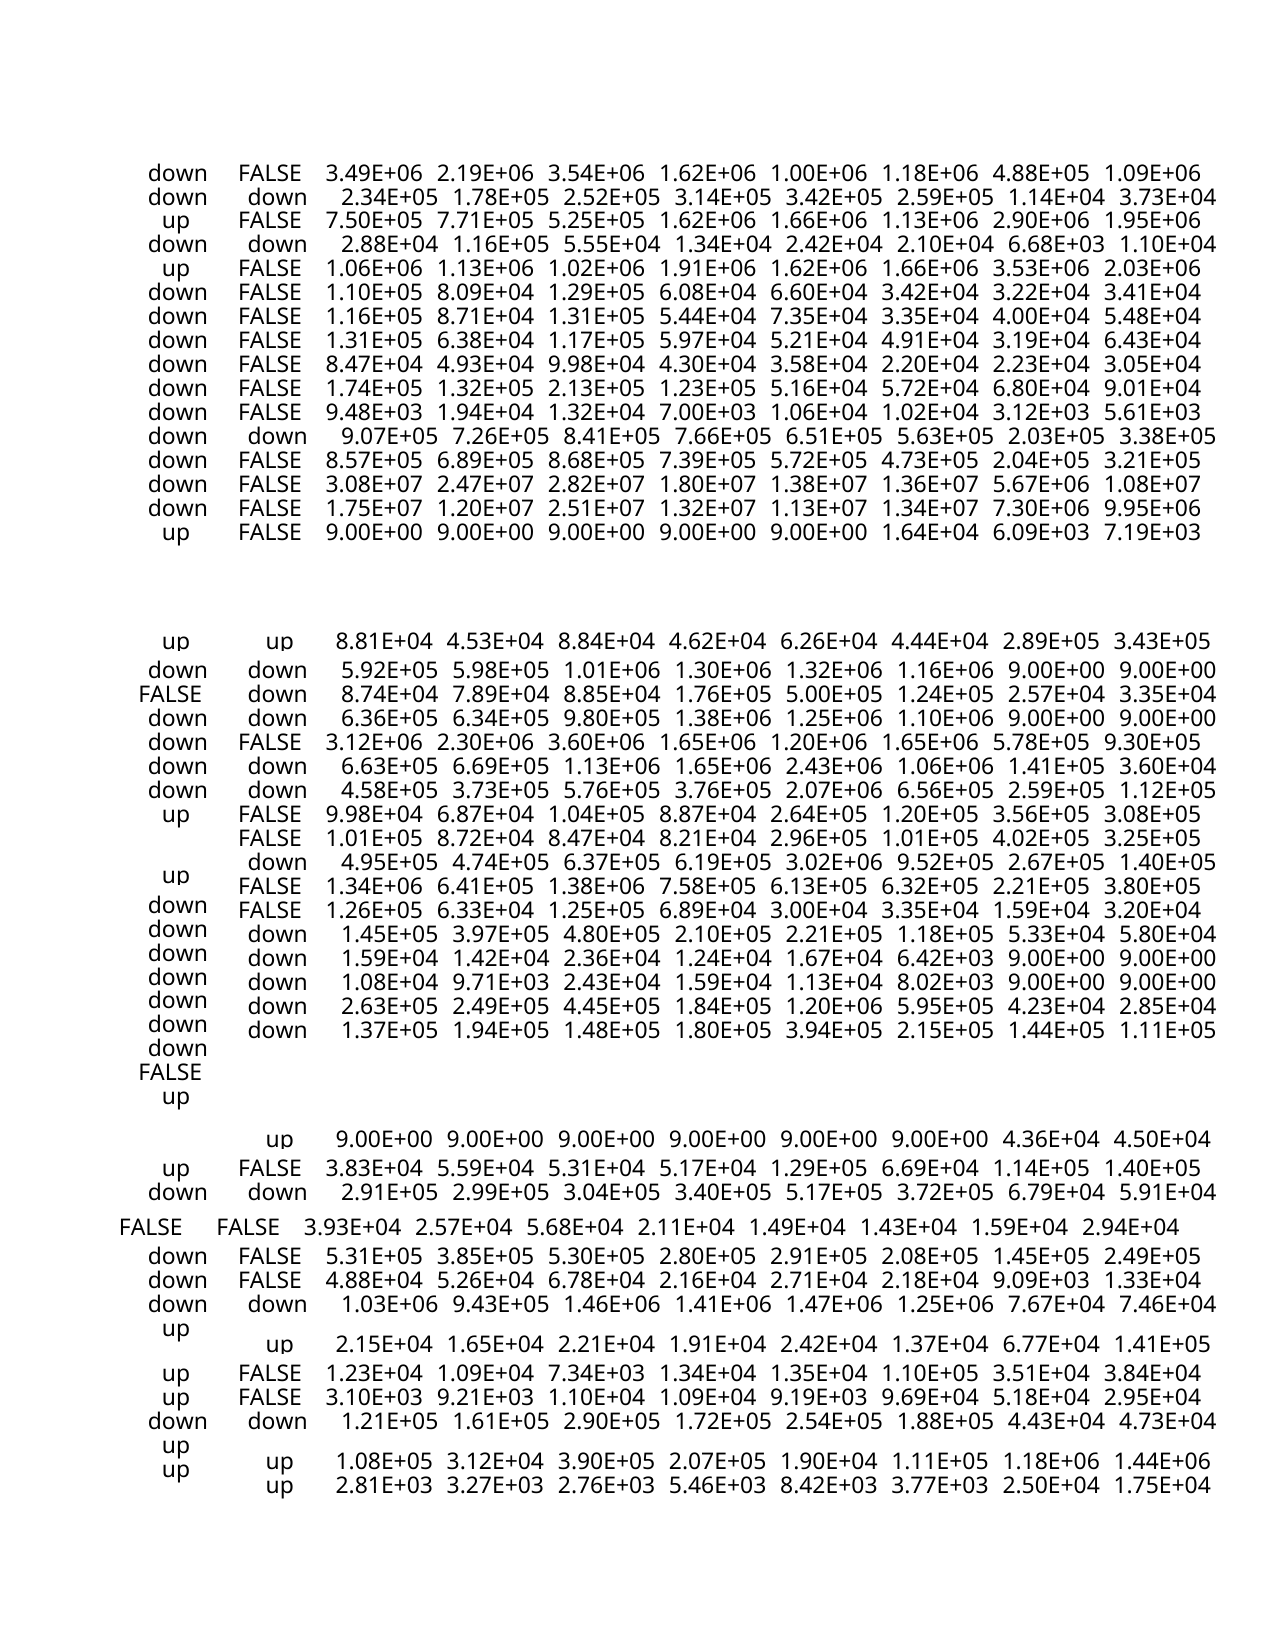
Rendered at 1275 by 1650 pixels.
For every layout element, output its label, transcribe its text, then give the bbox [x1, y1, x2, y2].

text down [148, 1269, 215, 1293]
text down [148, 282, 215, 306]
text down [148, 497, 215, 521]
text down 1.03E+06 9.43E+05 1.46E+06 1.41E+06 1.47E+06 1.25E+06 7.67E+04 7.46E+04 [247, 1293, 1266, 1317]
text FALSE 1.74E+05 1.32E+05 2.13E+05 1.23E+05 5.16E+04 5.72E+04 6.80E+04 9.01E+04 [238, 377, 1266, 401]
text down 4.95E+05 4.74E+05 6.37E+05 6.19E+05 3.02E+06 9.52E+05 2.67E+05 1.40E+05 [247, 851, 1266, 875]
text FALSE 7.50E+05 7.71E+05 5.25E+05 1.62E+06 1.66E+06 1.13E+06 2.90E+06 1.95E+06 [238, 210, 1266, 234]
text down [148, 1014, 225, 1038]
text up [265, 630, 305, 651]
text up [162, 630, 201, 651]
text down [148, 377, 215, 401]
text down 6.63E+05 6.69E+05 1.13E+06 1.65E+06 2.43E+06 1.06E+06 1.41E+05 3.60E+04 [247, 756, 1266, 779]
text down 5.92E+05 5.98E+05 1.01E+06 1.30E+06 1.32E+06 1.16E+06 9.00E+00 9.00E+00 [247, 660, 1266, 684]
text FALSE 1.23E+04 1.09E+04 7.34E+03 1.34E+04 1.35E+04 1.10E+05 3.51E+04 3.84E+04 [238, 1363, 1266, 1387]
text up [162, 521, 215, 545]
text FALSE 1.01E+05 8.72E+04 8.47E+04 8.21E+04 2.96E+05 1.01E+05 4.02E+05 3.25E+05 [238, 827, 1266, 851]
text down 9.07E+05 7.26E+05 8.41E+05 7.66E+05 6.51E+05 5.63E+05 2.03E+05 3.38E+05 [247, 425, 1266, 449]
text down 1.45E+05 3.97E+05 4.80E+05 2.10E+05 2.21E+05 1.18E+05 5.33E+04 5.80E+04 [247, 923, 1266, 947]
text down 1.21E+05 1.61E+05 2.90E+05 1.72E+05 2.54E+05 1.88E+05 4.43E+04 4.73E+04 [247, 1411, 1266, 1434]
text down [148, 756, 225, 779]
text up [162, 258, 215, 282]
text FALSE 1.31E+05 6.38E+04 1.17E+05 5.97E+04 5.21E+04 4.91E+04 3.19E+04 6.43E+04 [238, 329, 1266, 353]
text down [148, 894, 225, 918]
text FALSE 3.12E+06 2.30E+06 3.60E+06 1.65E+06 1.20E+06 1.65E+06 5.78E+05 9.30E+05 [238, 732, 1266, 756]
text down [148, 1181, 215, 1205]
text 9.00E+00 9.00E+00 9.00E+00 9.00E+00 9.00E+00 9.00E+00 4.36E+04 4.50E+04 [335, 1128, 1256, 1149]
text FALSE [138, 1062, 225, 1086]
text FALSE 8.57E+05 6.89E+05 8.68E+05 7.39E+05 5.72E+05 4.73E+05 2.04E+05 3.21E+05 [238, 449, 1266, 473]
text down [148, 473, 215, 497]
text up [162, 1317, 215, 1341]
text down [148, 306, 215, 329]
text FALSE [138, 684, 225, 708]
text down 1.37E+05 1.94E+05 1.48E+05 1.80E+05 3.94E+05 2.15E+05 1.44E+05 1.11E+05 [247, 1019, 1266, 1043]
text FALSE 9.48E+03 1.94E+04 1.32E+04 7.00E+03 1.06E+04 1.02E+04 3.12E+03 5.61E+03 [238, 401, 1266, 425]
text down [148, 1411, 215, 1434]
text FALSE 3.08E+07 2.47E+07 2.82E+07 1.80E+07 1.38E+07 1.36E+07 5.67E+06 1.08E+07 [238, 473, 1266, 497]
text up [162, 1157, 215, 1181]
text up [162, 1086, 225, 1109]
text down [148, 990, 225, 1014]
text FALSE 8.47E+04 4.93E+04 9.98E+04 4.30E+04 3.58E+04 2.20E+04 2.23E+04 3.05E+04 [238, 353, 1266, 377]
text FALSE 4.88E+04 5.26E+04 6.78E+04 2.16E+04 2.71E+04 2.18E+04 9.09E+03 1.33E+04 [238, 1269, 1266, 1293]
text FALSE 1.26E+05 6.33E+04 1.25E+05 6.89E+04 3.00E+04 3.35E+04 1.59E+04 3.20E+04 [238, 899, 1266, 923]
text down [148, 1245, 215, 1269]
text up [265, 1128, 305, 1149]
text FALSE 1.06E+06 1.13E+06 1.02E+06 1.91E+06 1.62E+06 1.66E+06 3.53E+06 2.03E+06 [238, 258, 1266, 282]
text up [162, 210, 215, 234]
text up [162, 865, 201, 885]
text down [148, 942, 225, 966]
text up [162, 1434, 215, 1458]
text FALSE 9.00E+00 9.00E+00 9.00E+00 9.00E+00 9.00E+00 1.64E+04 6.09E+03 7.19E+03 [238, 521, 1266, 545]
text down 2.34E+05 1.78E+05 2.52E+05 3.14E+05 3.42E+05 2.59E+05 1.14E+04 3.73E+04 [247, 186, 1266, 210]
text down 2.91E+05 2.99E+05 3.04E+05 3.40E+05 5.17E+05 3.72E+05 6.79E+04 5.91E+04 [247, 1181, 1266, 1205]
text up [265, 1333, 305, 1354]
text up [162, 1363, 215, 1387]
text up [162, 1458, 215, 1482]
text up [162, 1387, 215, 1411]
text down 2.63E+05 2.49E+05 4.45E+05 1.84E+05 1.20E+06 5.95E+05 4.23E+04 2.85E+04 [247, 995, 1266, 1019]
text down 6.36E+05 6.34E+05 9.80E+05 1.38E+06 1.25E+06 1.10E+06 9.00E+00 9.00E+00 [247, 708, 1266, 732]
text down [148, 732, 225, 756]
text down [148, 660, 225, 684]
text down [148, 329, 215, 353]
text down [148, 353, 215, 377]
text up [162, 803, 225, 827]
text down [148, 401, 215, 425]
text 1.08E+05 3.12E+04 3.90E+05 2.07E+05 1.90E+04 1.11E+05 1.18E+06 1.44E+06 [335, 1450, 1256, 1474]
text FALSE 5.31E+05 3.85E+05 5.30E+05 2.80E+05 2.91E+05 2.08E+05 1.45E+05 2.49E+05 [238, 1245, 1266, 1269]
text down [148, 708, 225, 732]
text FALSE 3.83E+04 5.59E+04 5.31E+04 5.17E+04 1.29E+05 6.69E+04 1.14E+05 1.40E+05 [238, 1157, 1266, 1181]
text down 1.59E+04 1.42E+04 2.36E+04 1.24E+04 1.67E+04 6.42E+03 9.00E+00 9.00E+00 [247, 947, 1266, 971]
text FALSE 1.16E+05 8.71E+04 1.31E+05 5.44E+04 7.35E+04 3.35E+04 4.00E+04 5.48E+04 [238, 306, 1266, 329]
text down [148, 425, 215, 449]
text down 2.88E+04 1.16E+05 5.55E+04 1.34E+04 2.42E+04 2.10E+04 6.68E+03 1.10E+04 [247, 234, 1266, 258]
text up [265, 1450, 305, 1474]
text FALSE 1.34E+06 6.41E+05 1.38E+06 7.58E+05 6.13E+05 6.32E+05 2.21E+05 3.80E+05 [238, 875, 1266, 899]
text FALSE 9.98E+04 6.87E+04 1.04E+05 8.87E+04 2.64E+05 1.20E+05 3.56E+05 3.08E+05 [238, 803, 1266, 827]
text FALSE 1.75E+07 1.20E+07 2.51E+07 1.32E+07 1.13E+07 1.34E+07 7.30E+06 9.95E+06 [238, 497, 1266, 521]
text down [148, 918, 225, 942]
text down 1.08E+04 9.71E+03 2.43E+04 1.59E+04 1.13E+04 8.02E+03 9.00E+00 9.00E+00 [247, 971, 1266, 995]
text down [148, 966, 225, 990]
text down [148, 1038, 225, 1062]
text down [148, 779, 225, 803]
text up [265, 1474, 305, 1498]
text down [148, 234, 215, 258]
text 2.15E+04 1.65E+04 2.21E+04 1.91E+04 2.42E+04 1.37E+04 6.77E+04 1.41E+05 [335, 1333, 1256, 1354]
text down 4.58E+05 3.73E+05 5.76E+05 3.76E+05 2.07E+06 6.56E+05 2.59E+05 1.12E+05 [247, 779, 1266, 803]
text 8.81E+04 4.53E+04 8.84E+04 4.62E+04 6.26E+04 4.44E+04 2.89E+05 3.43E+05 [335, 630, 1256, 651]
text down [148, 162, 215, 186]
text down [148, 1293, 215, 1317]
text FALSE 1.10E+05 8.09E+04 1.29E+05 6.08E+04 6.60E+04 3.42E+04 3.22E+04 3.41E+04 [238, 282, 1266, 306]
text FALSE 3.49E+06 2.19E+06 3.54E+06 1.62E+06 1.00E+06 1.18E+06 4.88E+05 1.09E+06 [238, 162, 1266, 186]
text FALSE 3.10E+03 9.21E+03 1.10E+04 1.09E+04 9.19E+03 9.69E+04 5.18E+04 2.95E+04 [238, 1387, 1266, 1411]
text 2.81E+03 3.27E+03 2.76E+03 5.46E+03 8.42E+03 3.77E+03 2.50E+04 1.75E+04 [335, 1474, 1256, 1498]
text down [148, 449, 215, 473]
text down 8.74E+04 7.89E+04 8.85E+04 1.76E+05 5.00E+05 1.24E+05 2.57E+04 3.35E+04 [247, 684, 1266, 708]
text down [148, 186, 215, 210]
text FALSE FALSE 3.93E+04 2.57E+04 5.68E+04 2.11E+04 1.49E+04 1.43E+04 1.59E+04 2.94E+04 [119, 1216, 1266, 1240]
